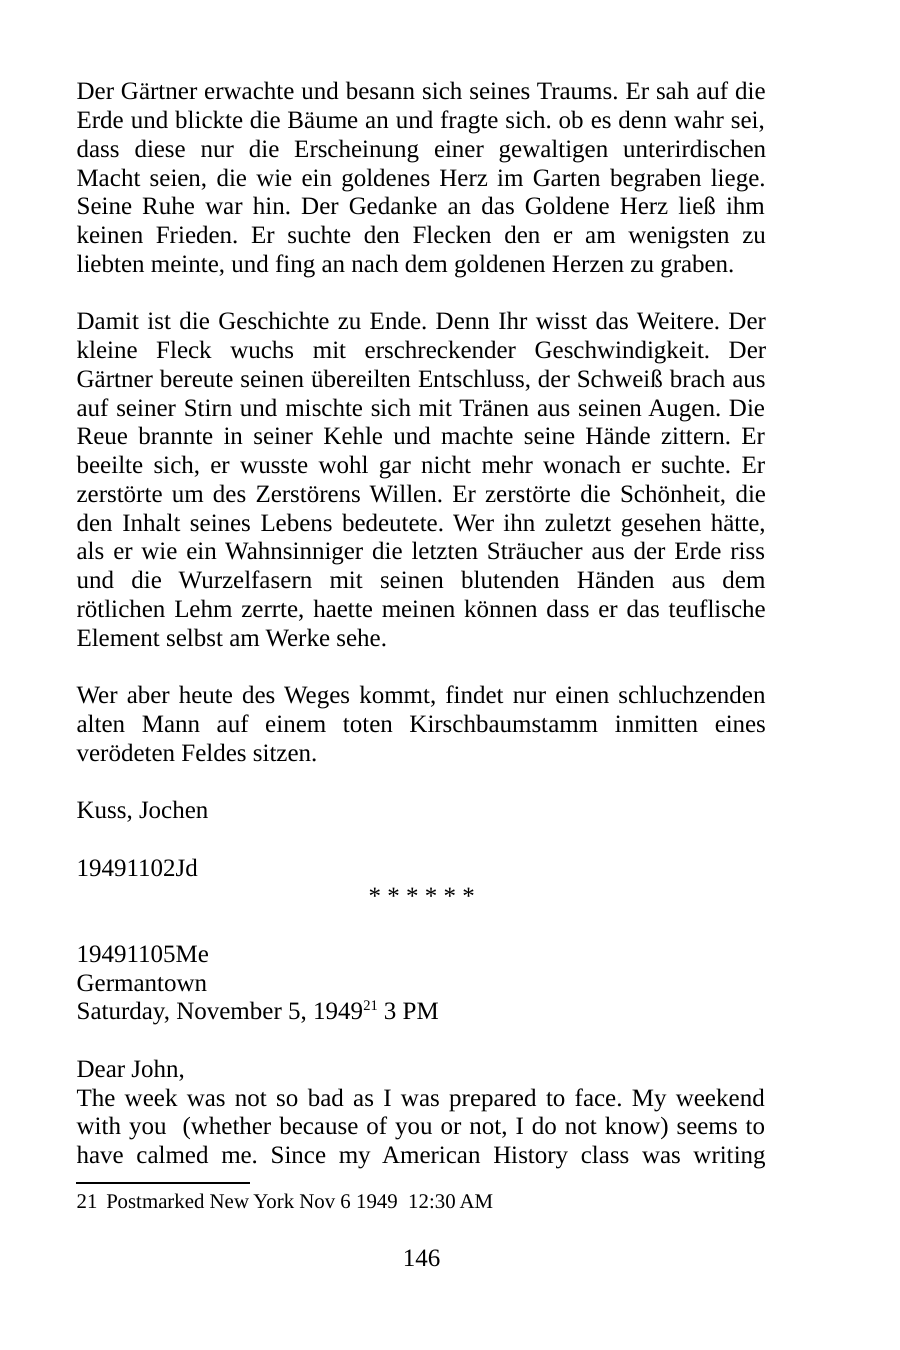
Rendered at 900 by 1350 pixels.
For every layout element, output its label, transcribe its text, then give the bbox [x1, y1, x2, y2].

text Dear John, [76, 1054, 766, 1083]
text Saturday, November 5, 1949 3 PM [76, 996, 766, 1025]
text The week was not so bad as I was prepared to face. My weekend with you (whether because of you or not, I do not know) seems to have calmed me. Since my American History class was writing [76, 1083, 766, 1169]
text * * * * * * [76, 881, 766, 910]
text Damit ist die Geschichte zu Ende. Denn Ihr wisst das Weitere. Der kleine Fleck wuchs mit erschreckender Geschwindigkeit. Der Gärtner bereute seinen übereilten Entschluss, der Schweiß brach aus auf seiner Stirn und mischte sich mit Tränen aus seinen Augen. Die Reue brannte in seiner Kehle und machte seine Hände zittern. Er beeilte sich, er wusste wohl gar nicht mehr wonach er suchte. Er zerstörte um des Zerstörens Willen. Er zerstörte die Schönheit, die den Inhalt seines Lebens bedeutete. Wer ihn zuletzt gesehen hätte, als er wie ein Wahnsinniger die letzten Sträucher aus der Erde riss und die Wurzelfasern mit seinen blutenden Händen aus dem rötlichen Lehm zerrte, haette meinen können dass er das teuflische Element selbst am Werke sehe. [76, 306, 766, 651]
text Wer aber heute des Weges kommt, findet nur einen schluchzenden alten Mann auf einem toten Kirschbaumstamm inmitten eines verödeten Feldes sitzen. [76, 680, 766, 766]
text Postmarked New York Nov 6 1949 12:30 AM [76, 1189, 766, 1213]
text 19491105Me [76, 939, 766, 968]
text Der Gärtner erwachte und besann sich seines Traums. Er sah auf die Erde und blickte die Bäume an und fragte sich. ob es denn wahr sei, dass diese nur die Erscheinung einer gewaltigen unterirdischen Macht seien, die wie ein goldenes Herz im Garten begraben liege. Seine Ruhe war hin. Der Gedanke an das Goldene Herz ließ ihm keinen Frieden. Er suchte den Flecken den er am wenigsten zu liebten meinte, und fing an nach dem goldenen Herzen zu graben. [76, 76, 766, 278]
text Germantown [76, 968, 766, 996]
text Kuss, Jochen [76, 795, 766, 824]
text 19491102Jd [76, 853, 766, 881]
